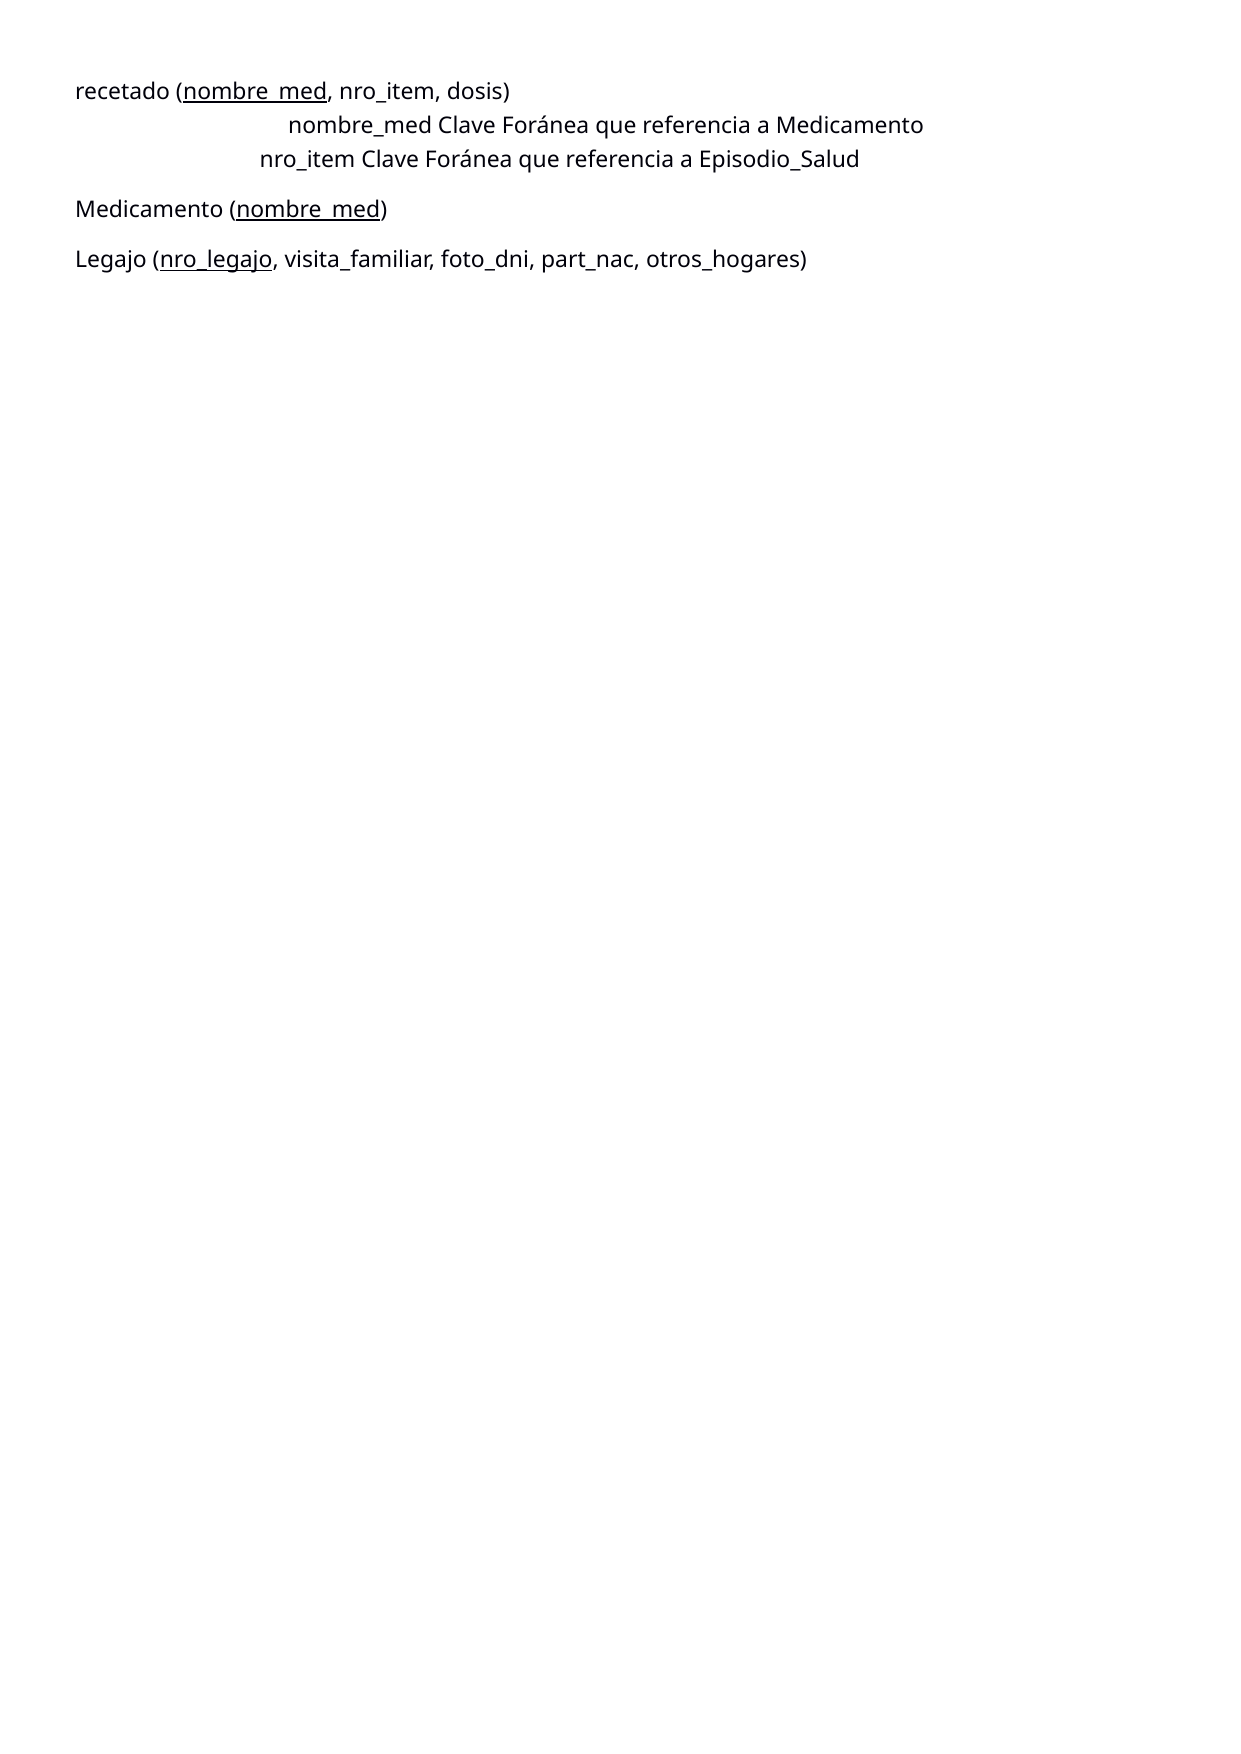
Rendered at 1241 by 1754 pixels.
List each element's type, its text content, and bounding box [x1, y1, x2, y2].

text recetado (nombre_med, nro_item, dosis) nombre_med Clave Foránea que referencia a Medicamento nro_item Clave Foránea que referencia a Episodio_Salud [75, 75, 1165, 174]
text Legajo (nro_legajo, visita_familiar, foto_dni, part_nac, otros_hogares) [75, 243, 1165, 274]
text Medicamento (nombre_med) [75, 193, 1165, 224]
